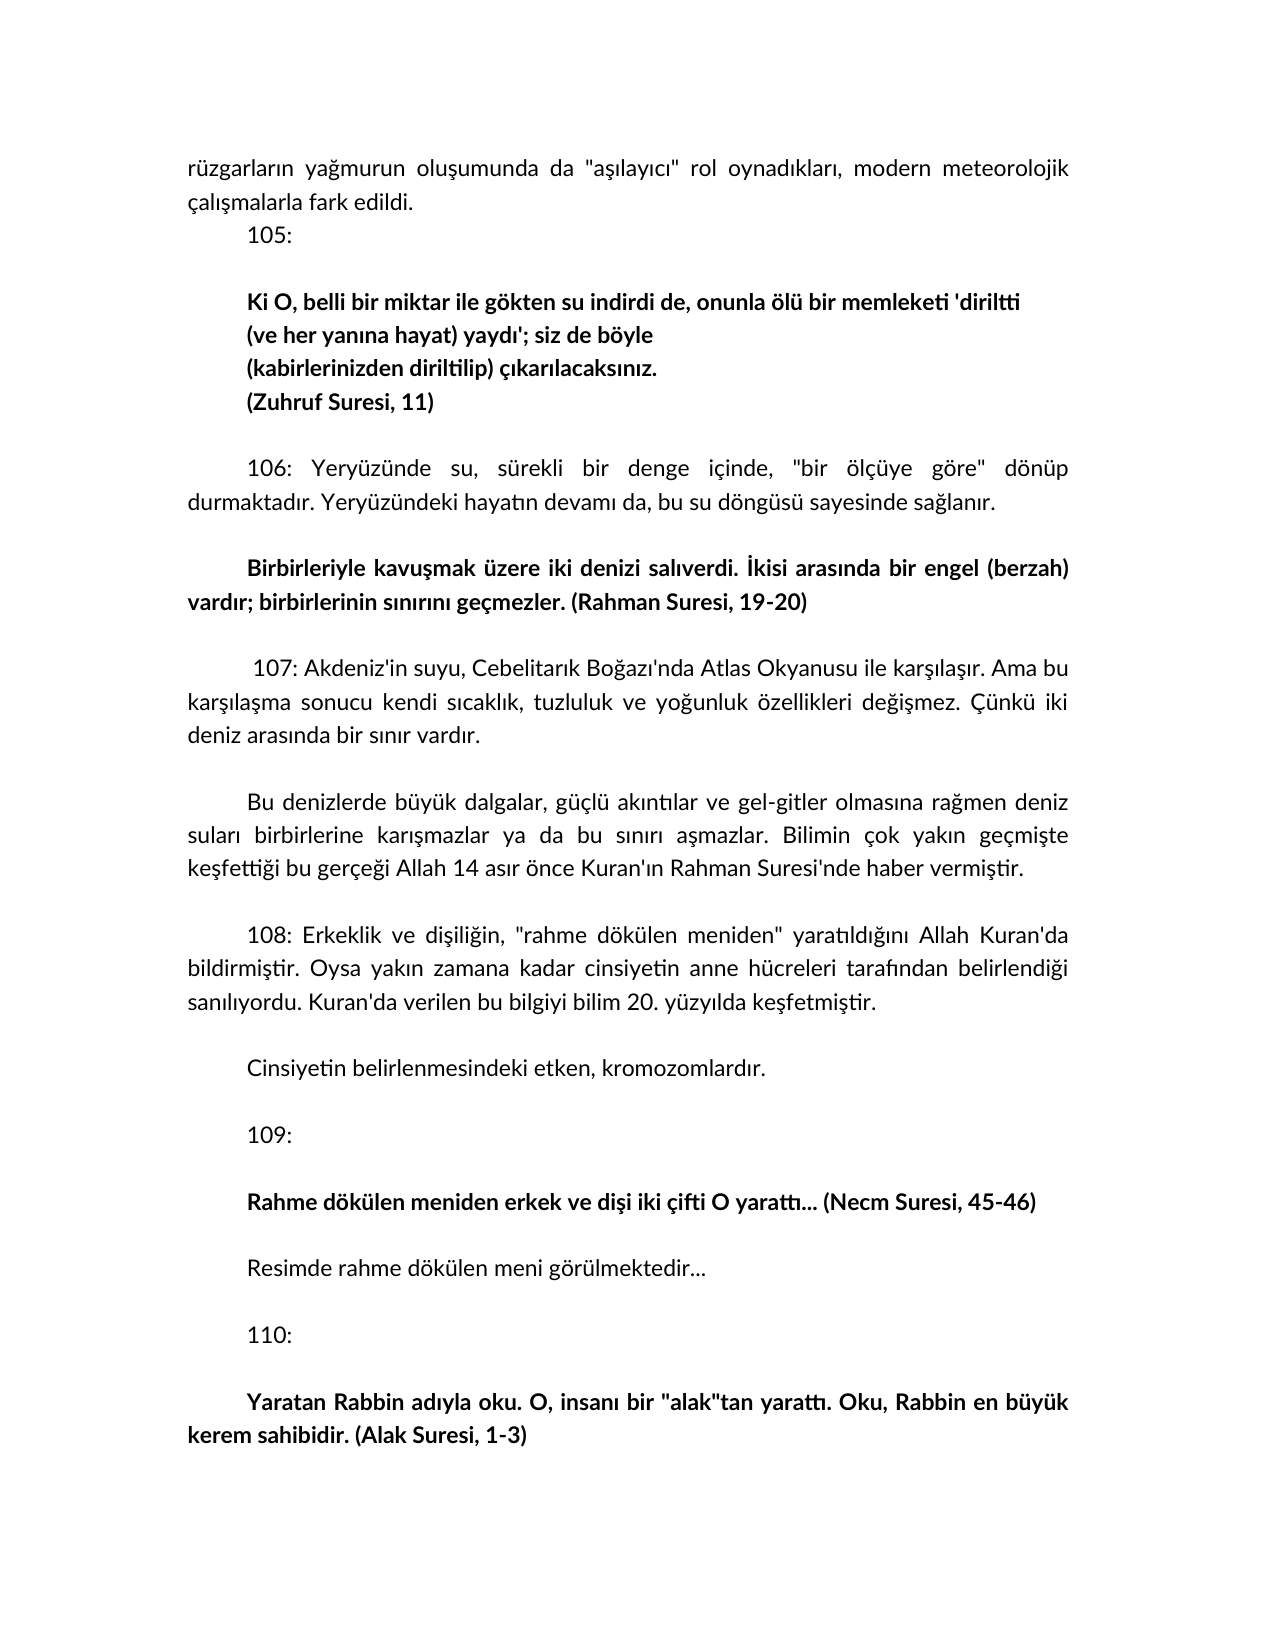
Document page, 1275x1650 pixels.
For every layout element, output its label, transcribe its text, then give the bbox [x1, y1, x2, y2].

text (ve her yanına hayat) yaydı'; siz de böyle [187, 317, 1070, 350]
text Yaratan Rabbin adıyla oku. O, insanı bir "alak"tan yarattı. Oku, Rabbin en büyük kerem sahibidir. (Alak Suresi, 1-3) [187, 1383, 1070, 1450]
text 105: [187, 217, 1070, 250]
text Rahme dökülen meniden erkek ve dişi iki çifti O yarattı... (Necm Suresi, 45-46) [187, 1183, 1070, 1217]
text rüzgarların yağmurun oluşumunda da "aşılayıcı" rol oynadıkları, modern meteorolojik çalışmalarla fark edildi. [187, 150, 1070, 217]
text (Zuhruf Suresi, 11) [187, 383, 1070, 417]
text Ki O, belli bir miktar ile gökten su indirdi de, onunla ölü bir memleketi 'diriltti [187, 283, 1070, 317]
text Birbirleriyle kavuşmak üzere iki denizi salıverdi. İkisi arasında bir engel (berzah) vardır; birbirlerinin sınırını geçmezler. (Rahman Suresi, 19-20) [187, 550, 1070, 617]
text 110: [187, 1317, 1070, 1350]
text 109: [187, 1117, 1070, 1150]
text Bu denizlerde büyük dalgalar, güçlü akıntılar ve gel-gitler olmasına rağmen deniz suları birbirlerine karışmazlar ya da bu sınırı aşmazlar. Bilimin çok yakın geçmişte keşfettiği bu gerçeği Allah 14 asır önce Kuran'ın Rahman Suresi'nde haber vermiştir. [187, 783, 1070, 883]
text (kabirlerinizden diriltilip) çıkarılacaksınız. [187, 350, 1070, 383]
text 108: Erkeklik ve dişiliğin, "rahme dökülen meniden" yaratıldığını Allah Kuran'da bildirmiştir. Oysa yakın zamana kadar cinsiyetin anne hücreleri tarafından belirlendiği sanılıyordu. Kuran'da verilen bu bilgiyi bilim 20. yüzyılda keşfetmiştir. [187, 917, 1070, 1017]
text Resimde rahme dökülen meni görülmektedir... [187, 1250, 1070, 1283]
text 106: Yeryüzünde su, sürekli bir denge içinde, "bir ölçüye göre" dönüp durmaktadır. Yeryüzündeki hayatın devamı da, bu su döngüsü sayesinde sağlanır. [187, 450, 1070, 517]
text 107: Akdeniz'in suyu, Cebelitarık Boğazı'nda Atlas Okyanusu ile karşılaşır. Ama bu karşılaşma sonucu kendi sıcaklık, tuzluluk ve yoğunluk özellikleri değişmez. Çünkü iki deniz arasında bir sınır vardır. [187, 650, 1070, 750]
text Cinsiyetin belirlenmesindeki etken, kromozomlardır. [187, 1050, 1070, 1083]
